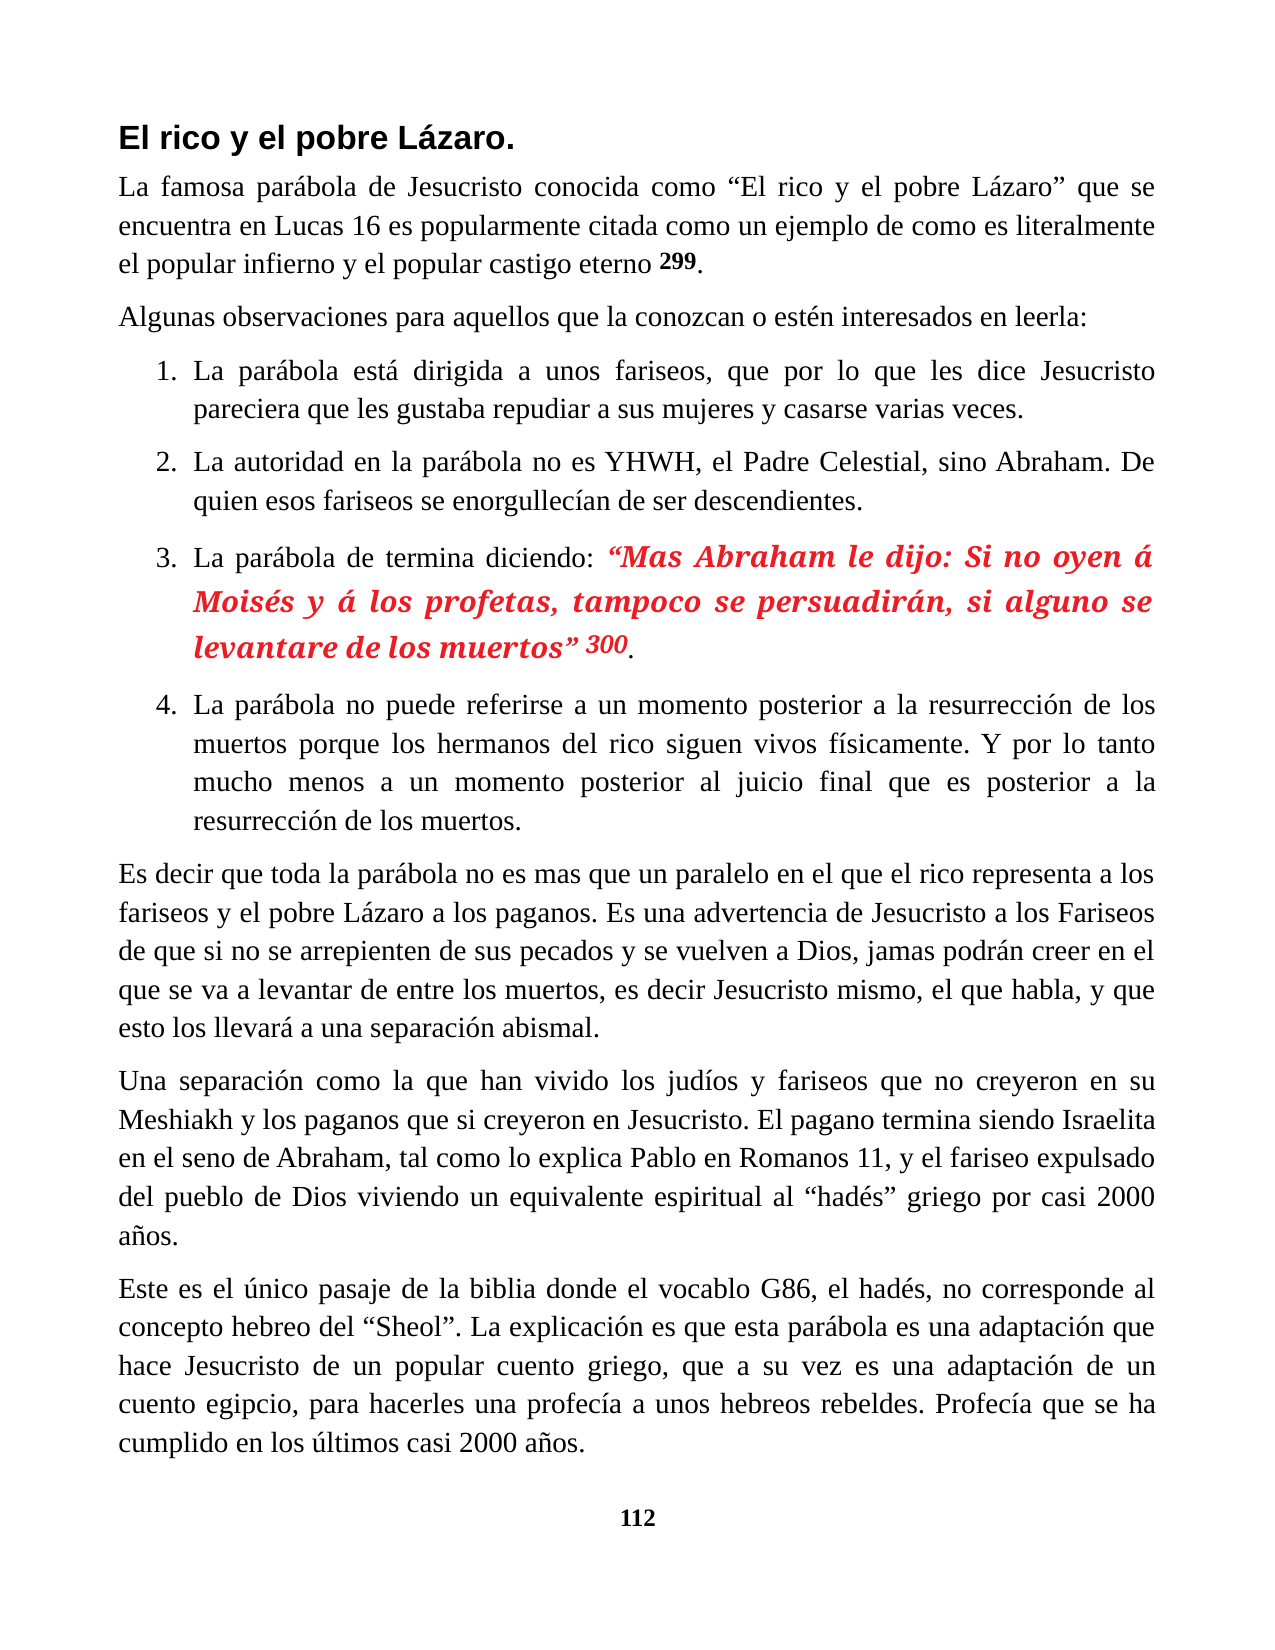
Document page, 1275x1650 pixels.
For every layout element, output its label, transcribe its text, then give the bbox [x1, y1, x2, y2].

list La parábola no puede referirse a un momento posterior a la resurrección de los muertos porque los hermanos del rico siguen vivos físicamente. Y por lo tanto mucho menos a un momento posterior al juicio final que es posterior a la resurrección de los muertos. [156, 687, 1157, 837]
text La famosa parábola de Jesucristo conocida como “El rico y el pobre Lázaro” que se encuentra en Lucas 16 es popularmente citada como un ejemplo de como es literalmente el popular infierno y el popular castigo eterno . [118, 169, 1157, 280]
list La parábola está dirigida a unos fariseos, que por lo que les dice Jesucristo pareciera que les gustaba repudiar a sus mujeres y casarse varias veces. [156, 353, 1157, 425]
text Es decir que toda la parábola no es mas que un paralelo en el que el rico representa a los fariseos y el pobre Lázaro a los paganos. Es una advertencia de Jesucristo a los Fariseos de que si no se arrepienten de sus pecados y se vuelven a Dios, jamas podrán creer en el que se va a levantar de entre los muertos, es decir Jesucristo mismo, el que habla, y que esto los llevará a una separación abismal. [118, 856, 1157, 1044]
list La autoridad en la parábola no es YHWH, el Padre Celestial, sino Abraham. De quien esos fariseos se enorgullecían de ser descendientes. [156, 444, 1157, 516]
subtitle El rico y el pobre Lázaro. [118, 118, 1157, 157]
text Algunas observaciones para aquellos que la conozcan o estén interesados en leerla: [118, 299, 1157, 333]
text Este es el único pasaje de la biblia donde el vocablo G86, el hadés, no corresponde al concepto hebreo del “Sheol”. La explicación es que esta parábola es una adaptación que hace Jesucristo de un popular cuento griego, que a su vez es una adaptación de un cuento egipcio, para hacerles una profecía a unos hebreos rebeldes. Profecía que se ha cumplido en los últimos casi 2000 años. [118, 1271, 1157, 1458]
text Una separación como la que han vivido los judíos y fariseos que no creyeron en su Meshiakh y los paganos que si creyeron en Jesucristo. El pagano termina siendo Israelita en el seno de Abraham, tal como lo explica Pablo en Romanos 11, y el fariseo expulsado del pueblo de Dios viviendo un equivalente espiritual al “hadés” griego por casi 2000 años. [118, 1063, 1157, 1251]
list La parábola de termina diciendo: “Mas Abraham le dijo: Si no oyen á Moisés y á los profetas, tampoco se persuadirán, si alguno se levantare de los muertos” . [156, 536, 1157, 667]
